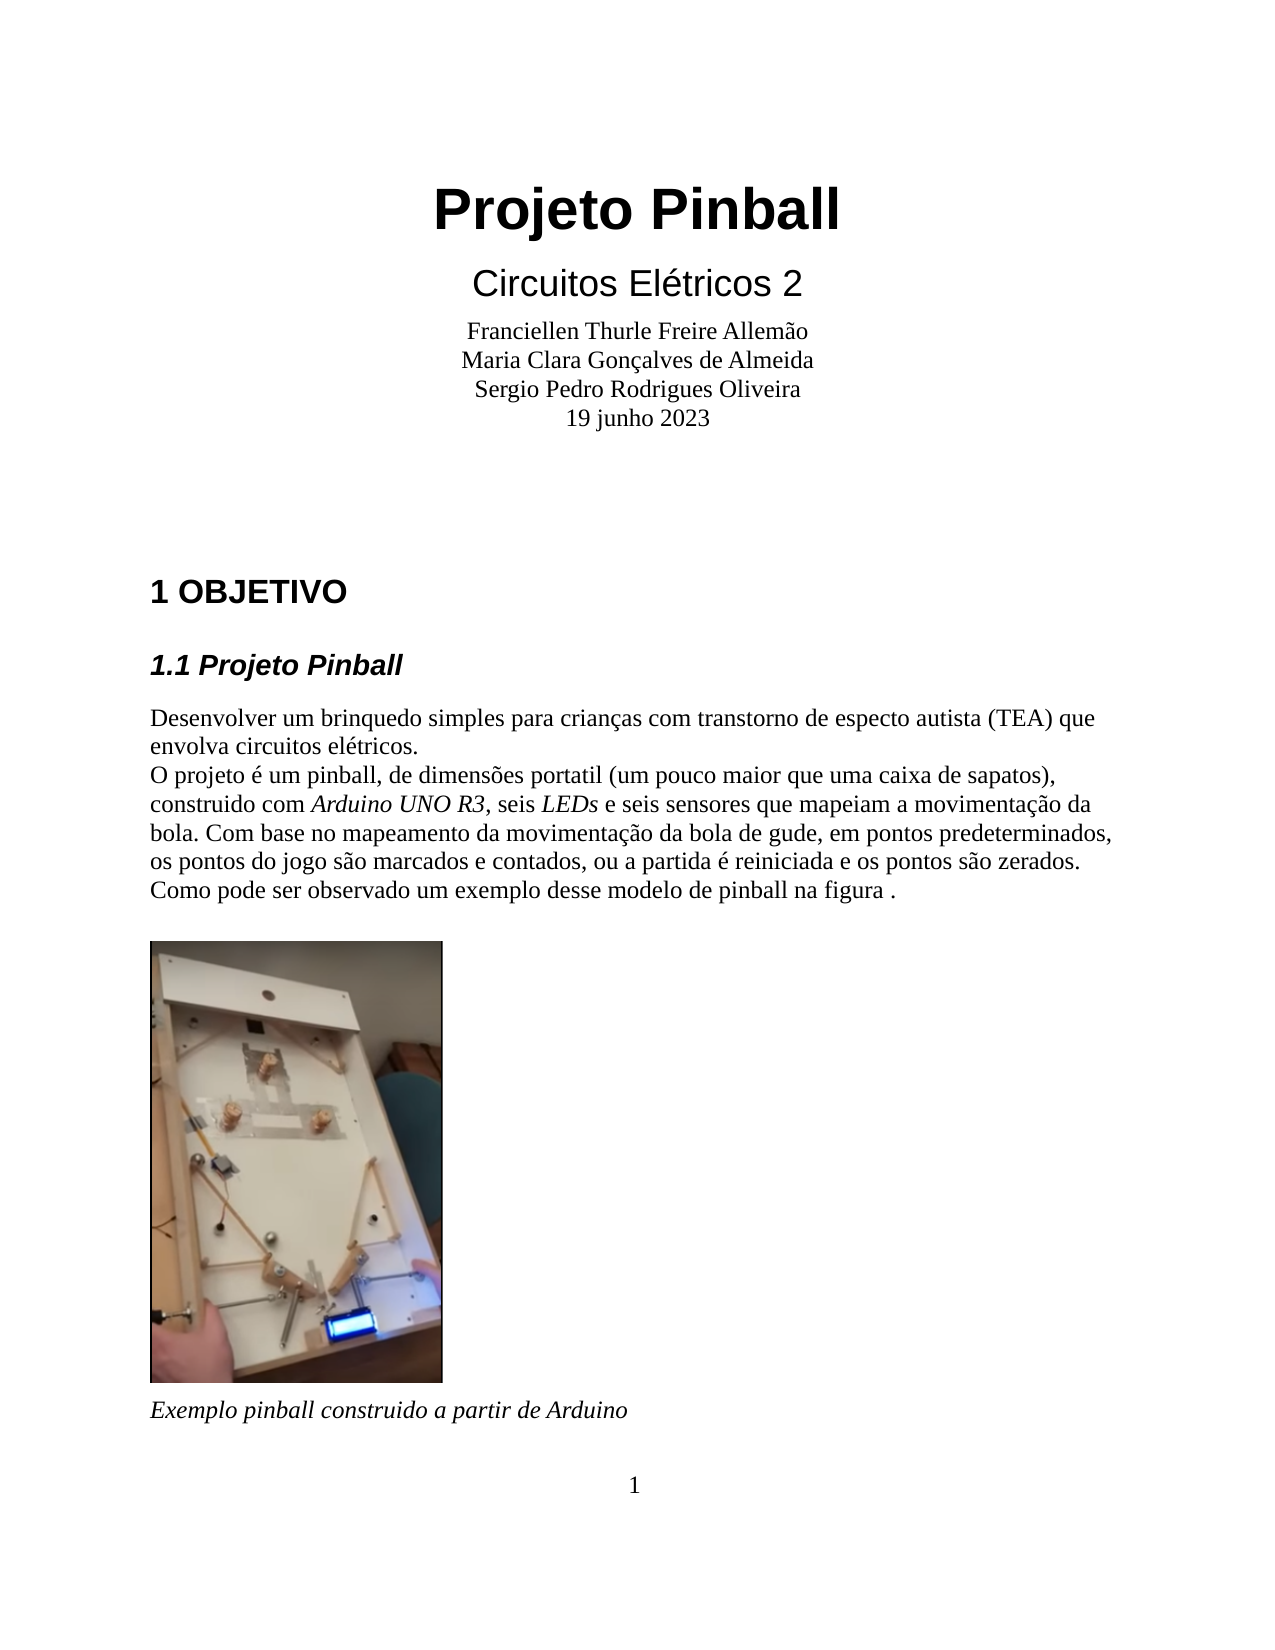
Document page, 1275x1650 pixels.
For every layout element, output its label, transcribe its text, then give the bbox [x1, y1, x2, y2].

text Exemplo pinball construido a partir de Arduino [150, 1395, 1125, 1423]
subtitle Circuitos Elétricos 2 [150, 261, 1125, 304]
text Franciellen Thurle Freire Allemão [150, 316, 1125, 345]
subtitle 1.1 Projeto Pinball [150, 648, 1125, 681]
text Maria Clara Gonçalves de Almeida [150, 345, 1125, 374]
picture [150, 941, 443, 1383]
text Sergio Pedro Rodrigues Oliveira [150, 374, 1125, 403]
title Projeto Pinball [150, 175, 1125, 242]
subtitle 1 OBJETIVO [150, 571, 1125, 610]
text 19 junho 2023 [150, 403, 1125, 431]
text Desenvolver um brinquedo simples para crianças com transtorno de especto autista (TEA) que envolva circuitos elétricos. O projeto é um pinball, de dimensões portatil (um pouco maior que uma caixa de sapatos), construido com Arduino UNO R3, seis LEDs e seis sensores que mapeiam a movimentação da bola. Com base no mapeamento da movimentação da bola de gude, em pontos predeterminados, os pontos do jogo são marcados e contados, ou a partida é reiniciada e os pontos são zerados. Como pode ser observado um exemplo desse modelo de pinball na figura . [150, 703, 1125, 933]
